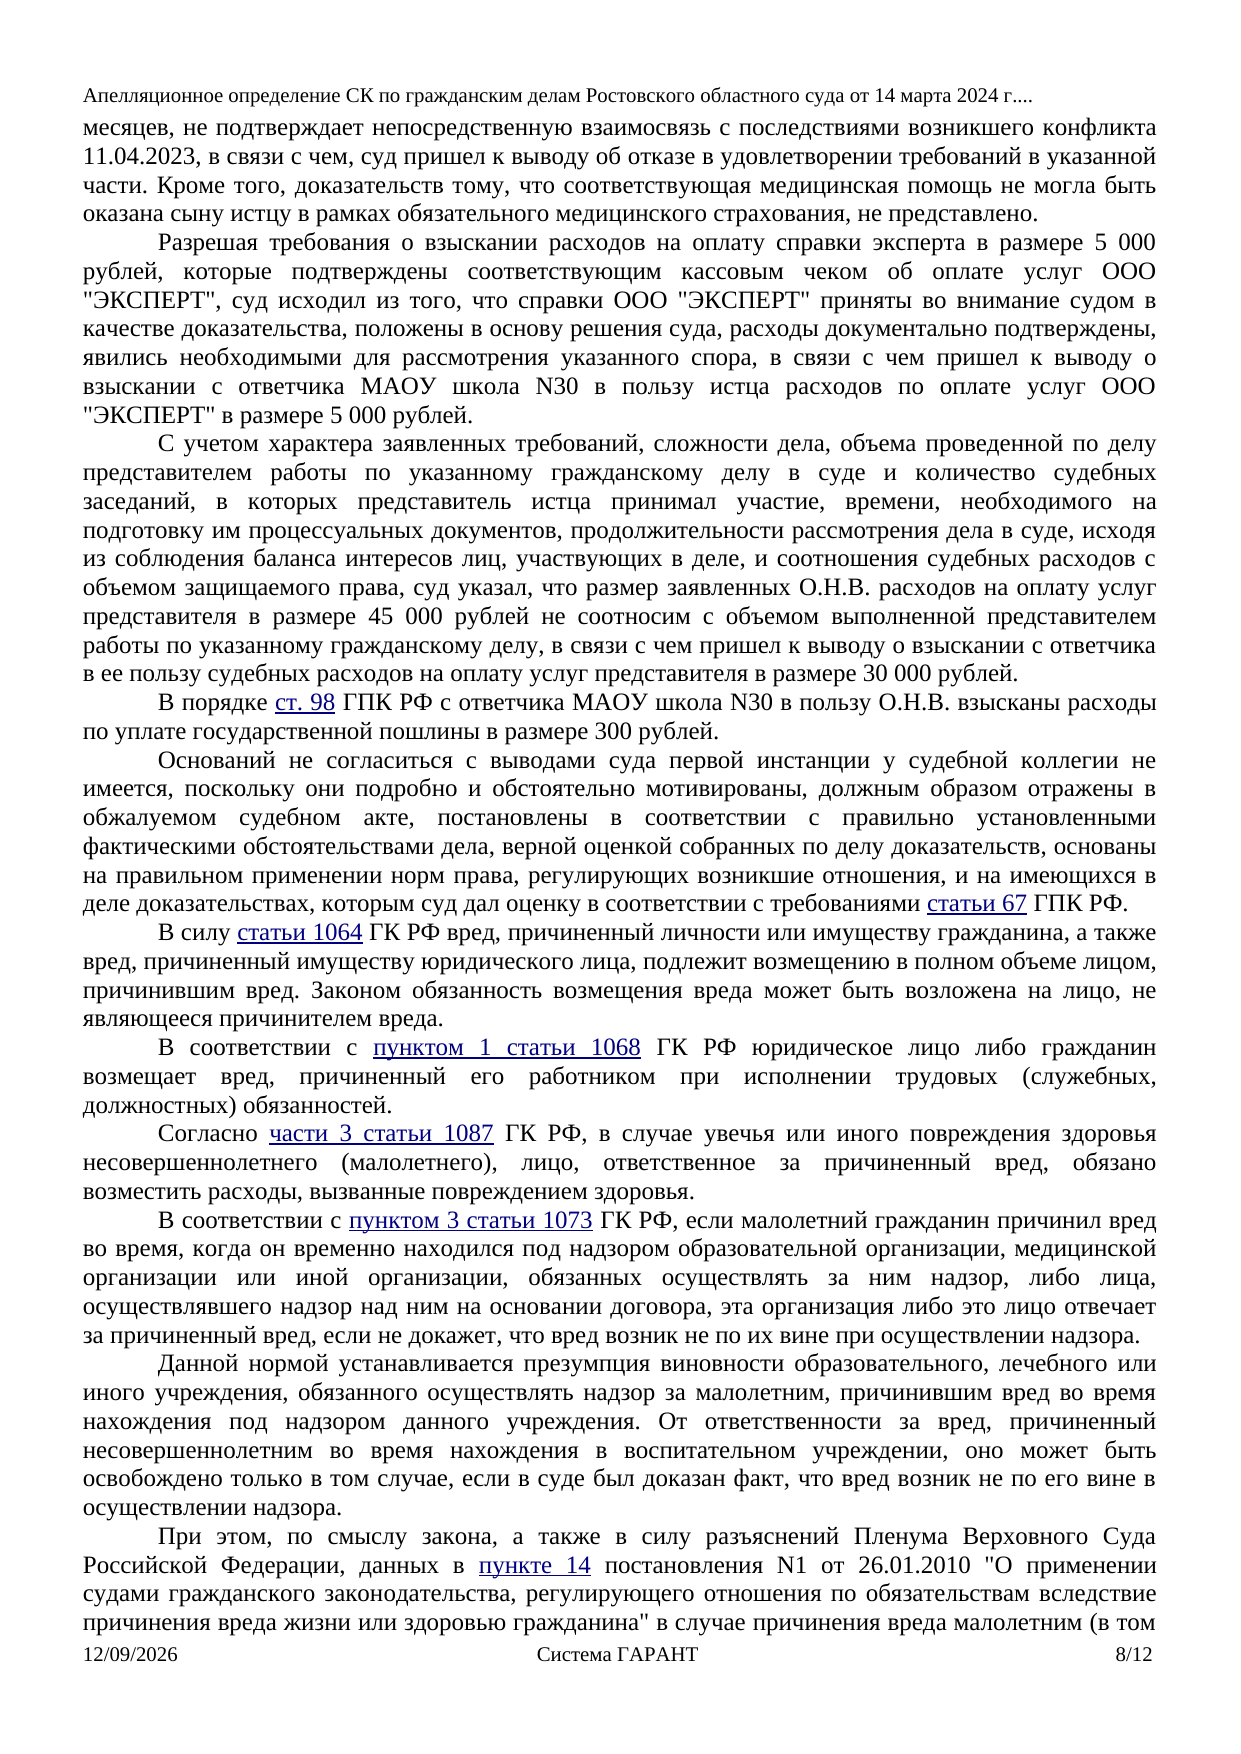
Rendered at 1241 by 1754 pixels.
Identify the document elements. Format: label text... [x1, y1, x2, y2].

text При этом, по смыслу закона, а также в силу разъяснений Пленума Верховного Суда Российской Федерации, данных в пункте 14 постановления N1 от 26.01.2010 "О применении судами гражданского законодательства, регулирующего отношения по обязательствам вследствие причинения вреда жизни или здоровью гражданина" в случае причинения вреда малолетним (в том [83, 1521, 1157, 1636]
text Данной нормой устанавливается презумпция виновности образовательного, лечебного или иного учреждения, обязанного осуществлять надзор за малолетним, причинившим вред во время нахождения под надзором данного учреждения. От ответственности за вред, причиненный несовершеннолетним во время нахождения в воспитательном учреждении, оно может быть освобождено только в том случае, если в суде был доказан факт, что вред возник не по его вине в осуществлении надзора. [83, 1348, 1157, 1521]
text В силу статьи 1064 ГК РФ вред, причиненный личности или имуществу гражданина, а также вред, причиненный имуществу юридического лица, подлежит возмещению в полном объеме лицом, причинившим вред. Законом обязанность возмещения вреда может быть возложена на лицо, не являющееся причинителем вреда. [83, 917, 1157, 1032]
text С учетом характера заявленных требований, сложности дела, объема проведенной по делу представителем работы по указанному гражданскому делу в суде и количество судебных заседаний, в которых представитель истца принимал участие, времени, необходимого на подготовку им процессуальных документов, продолжительности рассмотрения дела в суде, исходя из соблюдения баланса интересов лиц, участвующих в деле, и соотношения судебных расходов с объемом защищаемого права, суд указал, что размер заявленных О.Н.В. расходов на оплату услуг представителя в размере 45 000 рублей не соотносим с объемом выполненной представителем работы по указанному гражданскому делу, в связи с чем пришел к выводу о взыскании с ответчика в ее пользу судебных расходов на оплату услуг представителя в размере 30 000 рублей. [83, 428, 1157, 687]
text Оснований не согласиться с выводами суда первой инстанции у судебной коллегии не имеется, поскольку они подробно и обстоятельно мотивированы, должным образом отражены в обжалуемом судебном акте, постановлены в соответствии с правильно установленными фактическими обстоятельствами дела, верной оценкой собранных по делу доказательств, основаны на правильном применении норм права, регулирующих возникшие отношения, и на имеющихся в деле доказательствах, которым суд дал оценку в соответствии с требованиями статьи 67 ГПК РФ. [83, 745, 1157, 917]
text Согласно части 3 статьи 1087 ГК РФ, в случае увечья или иного повреждения здоровья несовершеннолетнего (малолетнего), лицо, ответственное за причиненный вред, обязано возместить расходы, вызванные повреждением здоровья. [83, 1118, 1157, 1205]
text В соответствии с пунктом 3 статьи 1073 ГК РФ, если малолетний гражданин причинил вред во время, когда он временно находился под надзором образовательной организации, медицинской организации или иной организации, обязанных осуществлять за ним надзор, либо лица, осуществлявшего надзор над ним на основании договора, эта организация либо это лицо отвечает за причиненный вред, если не докажет, что вред возник не по их вине при осуществлении надзора. [83, 1205, 1157, 1348]
text В соответствии с пунктом 1 статьи 1068 ГК РФ юридическое лицо либо гражданин возмещает вред, причиненный его работником при исполнении трудовых (служебных, должностных) обязанностей. [83, 1032, 1157, 1118]
text месяцев, не подтверждает непосредственную взаимосвязь с последствиями возникшего конфликта 11.04.2023, в связи с чем, суд пришел к выводу об отказе в удовлетворении требований в указанной части. Кроме того, доказательств тому, что соответствующая медицинская помощь не могла быть оказана сыну истцу в рамках обязательного медицинского страхования, не представлено. [83, 112, 1157, 227]
text Разрешая требования о взыскании расходов на оплату справки эксперта в размере 5 000 рублей, которые подтверждены соответствующим кассовым чеком об оплате услуг ООО "ЭКСПЕРТ", суд исходил из того, что справки ООО "ЭКСПЕРТ" приняты во внимание судом в качестве доказательства, положены в основу решения суда, расходы документально подтверждены, явились необходимыми для рассмотрения указанного спора, в связи с чем пришел к выводу о взыскании с ответчика МАОУ школа N30 в пользу истца расходов по оплате услуг ООО "ЭКСПЕРТ" в размере 5 000 рублей. [83, 227, 1157, 428]
text В порядке ст. 98 ГПК РФ с ответчика МАОУ школа N30 в пользу О.Н.В. взысканы расходы по уплате государственной пошлины в размере 300 рублей. [83, 687, 1157, 745]
